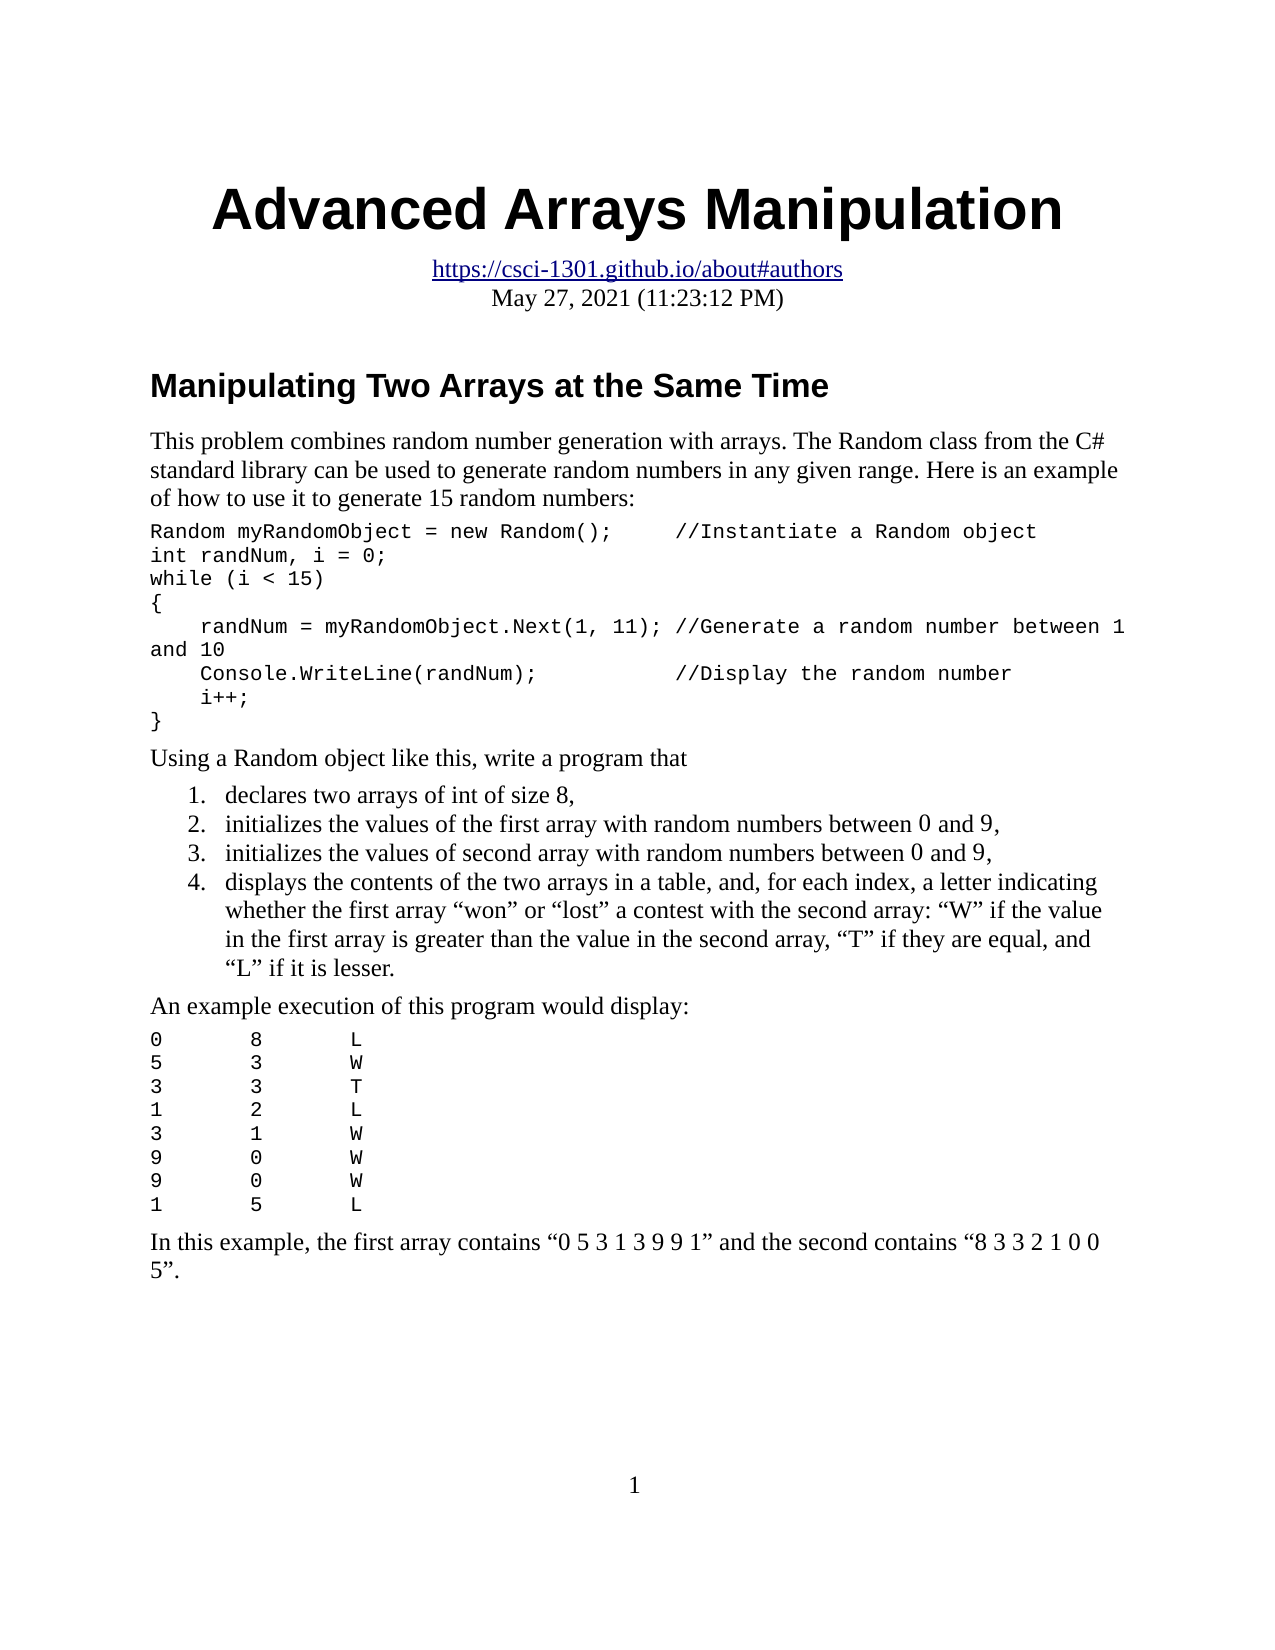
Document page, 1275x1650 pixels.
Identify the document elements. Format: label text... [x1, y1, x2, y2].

text Random myRandomObject = new Random(); //Instantiate a Random object [150, 521, 1125, 545]
text Using a Random object like this, write a program that [150, 743, 1125, 772]
text 0 8 L [150, 1028, 1125, 1052]
text 1 2 L [150, 1099, 1125, 1123]
text { [150, 592, 1125, 616]
text May 27, 2021 (11:23:12 PM) [150, 283, 1125, 312]
text int randNum, i = 0; [150, 545, 1125, 568]
text 3 3 T [150, 1076, 1125, 1099]
text 3 1 W [150, 1123, 1125, 1147]
list displays the contents of the two arrays in a table, and, for each index, a letter indicating whether the first array “won” or “lost” a contest with the second array: “W” if the value in the first array is greater than the value in the second array, “T” if they are equal, and “L” if it is lesser. [187, 867, 1125, 982]
subtitle Manipulating Two Arrays at the Same Time [150, 366, 1125, 404]
text 1 5 L [150, 1194, 1125, 1218]
text randNum = myRandomObject.Next(1, 11); //Generate a random number between 1 and 10 [150, 616, 1125, 663]
text 5 3 W [150, 1052, 1125, 1076]
text https://csci-1301.github.io/about#authors [150, 254, 1125, 283]
text 9 0 W [150, 1170, 1125, 1194]
text i++; [150, 687, 1125, 710]
text while (i < 15) [150, 568, 1125, 592]
text An example execution of this program would display: [150, 991, 1125, 1019]
text Console.WriteLine(randNum); //Display the random number [150, 663, 1125, 687]
text This problem combines random number generation with arrays. The Random class from the C# standard library can be used to generate random numbers in any given range. Here is an example of how to use it to generate 15 random numbers: [150, 426, 1125, 512]
text } [150, 710, 1125, 734]
text 9 0 W [150, 1147, 1125, 1170]
list initializes the values of the first array with random numbers between and , [187, 809, 1125, 838]
list declares two arrays of int of size 8, [187, 781, 1125, 809]
list initializes the values of second array with random numbers between and , [187, 838, 1125, 867]
title Advanced Arrays Manipulation [150, 175, 1125, 242]
text In this example, the first array contains “0 5 3 1 3 9 9 1” and the second contains “8 3 3 2 1 0 0 5”. [150, 1227, 1125, 1284]
